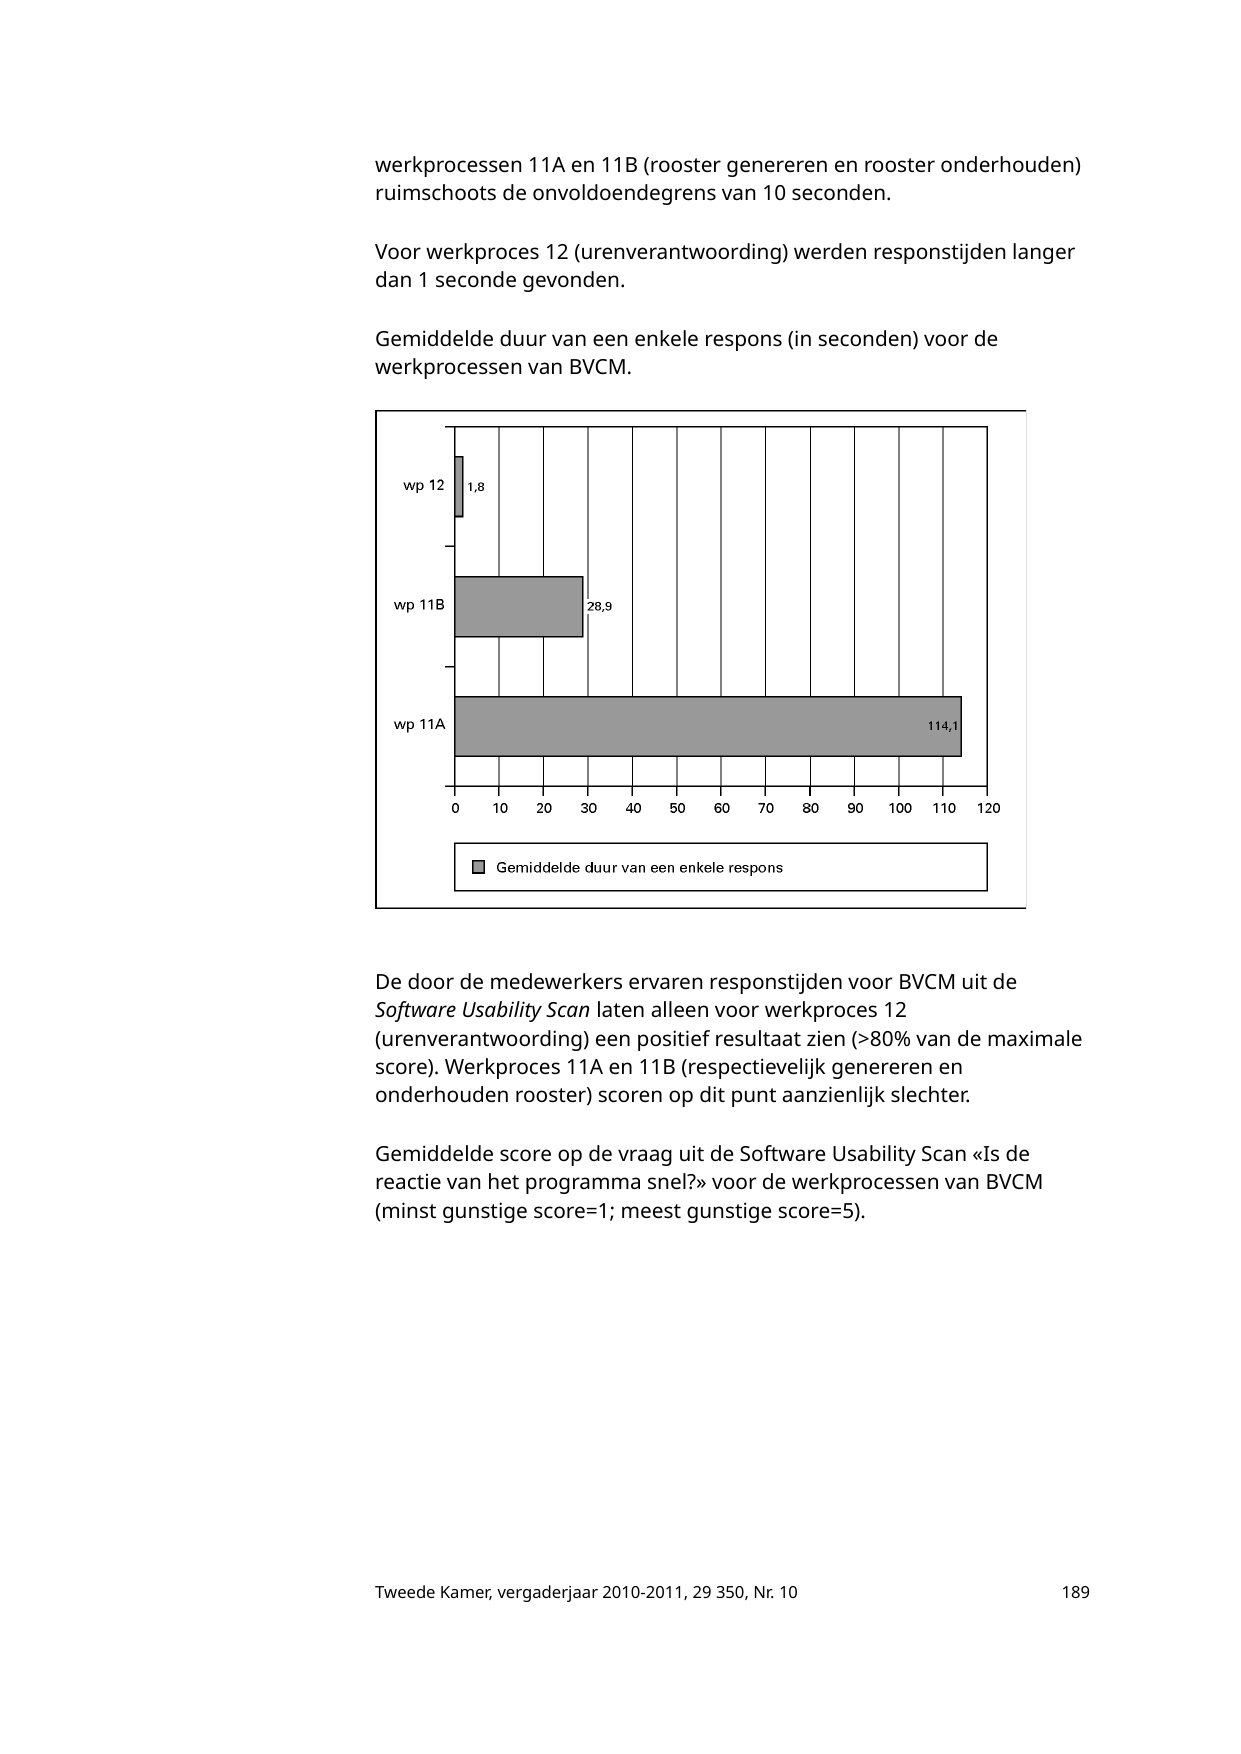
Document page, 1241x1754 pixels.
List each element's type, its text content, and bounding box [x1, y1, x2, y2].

text Gemiddelde duur van een enkele respons (in seconden) voor de werkprocessen van BVCM. [375, 324, 1090, 381]
picture [375, 410, 1027, 909]
text De door de medewerkers ervaren responstijden voor BVCM uit de Software Usability Scan laten alleen voor werkproces 12 (urenverantwoording) een positief resultaat zien (>80% van de maximale score). Werkproces 11A en 11B (respectievelijk genereren en onderhouden rooster) scoren op dit punt aanzienlijk slechter. [375, 967, 1090, 1109]
text Gemiddelde score op de vraag uit de Software Usability Scan «Is de reactie van het programma snel?» voor de werkprocessen van BVCM (minst gunstige score=1; meest gunstige score=5). [375, 1139, 1090, 1224]
text werkprocessen 11A en 11B (rooster genereren en rooster onderhouden) ruimschoots de onvoldoendegrens van 10 seconden. [375, 150, 1090, 207]
text Voor werkproces 12 (urenverantwoording) werden responstijden langer dan 1 seconde gevonden. [375, 237, 1090, 294]
